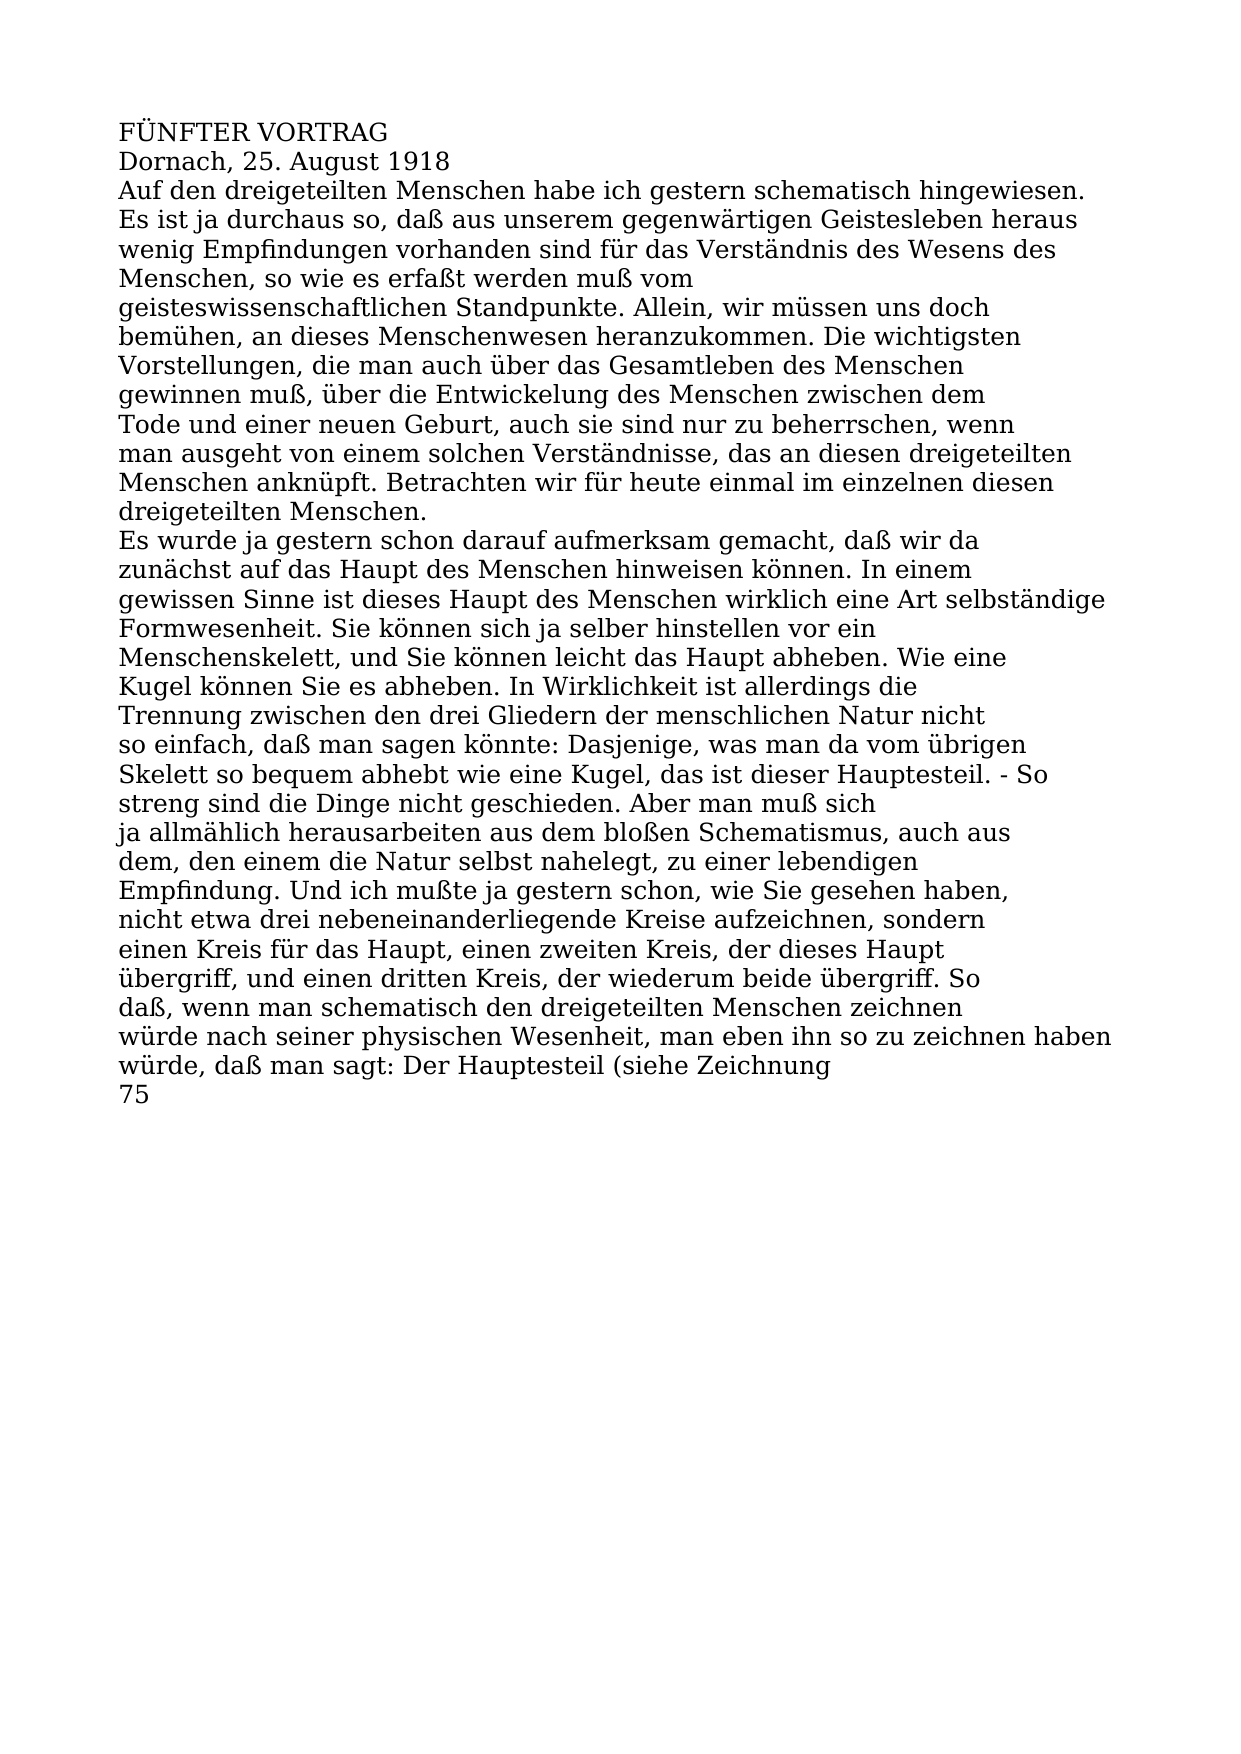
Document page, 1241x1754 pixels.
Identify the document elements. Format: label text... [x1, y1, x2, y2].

text gewinnen muß, über die Entwickelung des Menschen zwischen dem [118, 381, 1122, 410]
text so einfach, daß man sagen könnte: Dasjenige, was man da vom übrigen Skelett so bequem abhebt wie eine Kugel, das ist dieser Hauptesteil. - So streng sind die Dinge nicht geschieden. Aber man muß sich [118, 731, 1122, 818]
text Tode und einer neuen Geburt, auch sie sind nur zu beherrschen, wenn [118, 410, 1122, 439]
text würde nach seiner physischen Wesenheit, man eben ihn so zu zeichnen haben würde, daß man sagt: Der Hauptesteil (siehe Zeichnung [118, 1022, 1122, 1081]
text Empfindung. Und ich mußte ja gestern schon, wie Sie gesehen haben, [118, 876, 1122, 906]
text Menschenskelett, und Sie können leicht das Haupt abheben. Wie eine [118, 643, 1122, 672]
text Auf den dreigeteilten Menschen habe ich gestern schematisch hingewiesen. Es ist ja durchaus so, daß aus unserem gegenwärtigen Geistesleben heraus wenig Empfindungen vorhanden sind für das Verständnis des Wesens des Menschen, so wie es erfaßt werden muß vom [118, 176, 1122, 293]
text man ausgeht von einem solchen Verständnisse, das an diesen dreigeteilten Menschen anknüpft. Betrachten wir für heute einmal im einzelnen diesen dreigeteilten Menschen. [118, 439, 1122, 526]
text gewissen Sinne ist dieses Haupt des Menschen wirklich eine Art selbständige Formwesenheit. Sie können sich ja selber hinstellen vor ein [118, 585, 1122, 643]
text übergriff, und einen dritten Kreis, der wiederum beide übergriff. So [118, 964, 1122, 993]
text daß, wenn man schematisch den dreigeteilten Menschen zeichnen [118, 993, 1122, 1022]
text geisteswissenschaftlichen Standpunkte. Allein, wir müssen uns doch [118, 293, 1122, 322]
text 75 [118, 1081, 1122, 1110]
text einen Kreis für das Haupt, einen zweiten Kreis, der dieses Haupt [118, 935, 1122, 964]
text zunächst auf das Haupt des Menschen hinweisen können. In einem [118, 556, 1122, 585]
text dem, den einem die Natur selbst nahelegt, zu einer lebendigen [118, 847, 1122, 876]
text FÜNFTER VORTRAG [118, 118, 1122, 147]
text Kugel können Sie es abheben. In Wirklichkeit ist allerdings die [118, 672, 1122, 701]
text Es wurde ja gestern schon darauf aufmerksam gemacht, daß wir da [118, 526, 1122, 556]
text ja allmählich herausarbeiten aus dem bloßen Schematismus, auch aus [118, 818, 1122, 847]
text Trennung zwischen den drei Gliedern der menschlichen Natur nicht [118, 701, 1122, 731]
text bemühen, an dieses Menschenwesen heranzukommen. Die wichtigsten Vorstellungen, die man auch über das Gesamtleben des Menschen [118, 322, 1122, 381]
text nicht etwa drei nebeneinanderliegende Kreise aufzeichnen, sondern [118, 906, 1122, 935]
text Dornach, 25. August 1918 [118, 147, 1122, 176]
